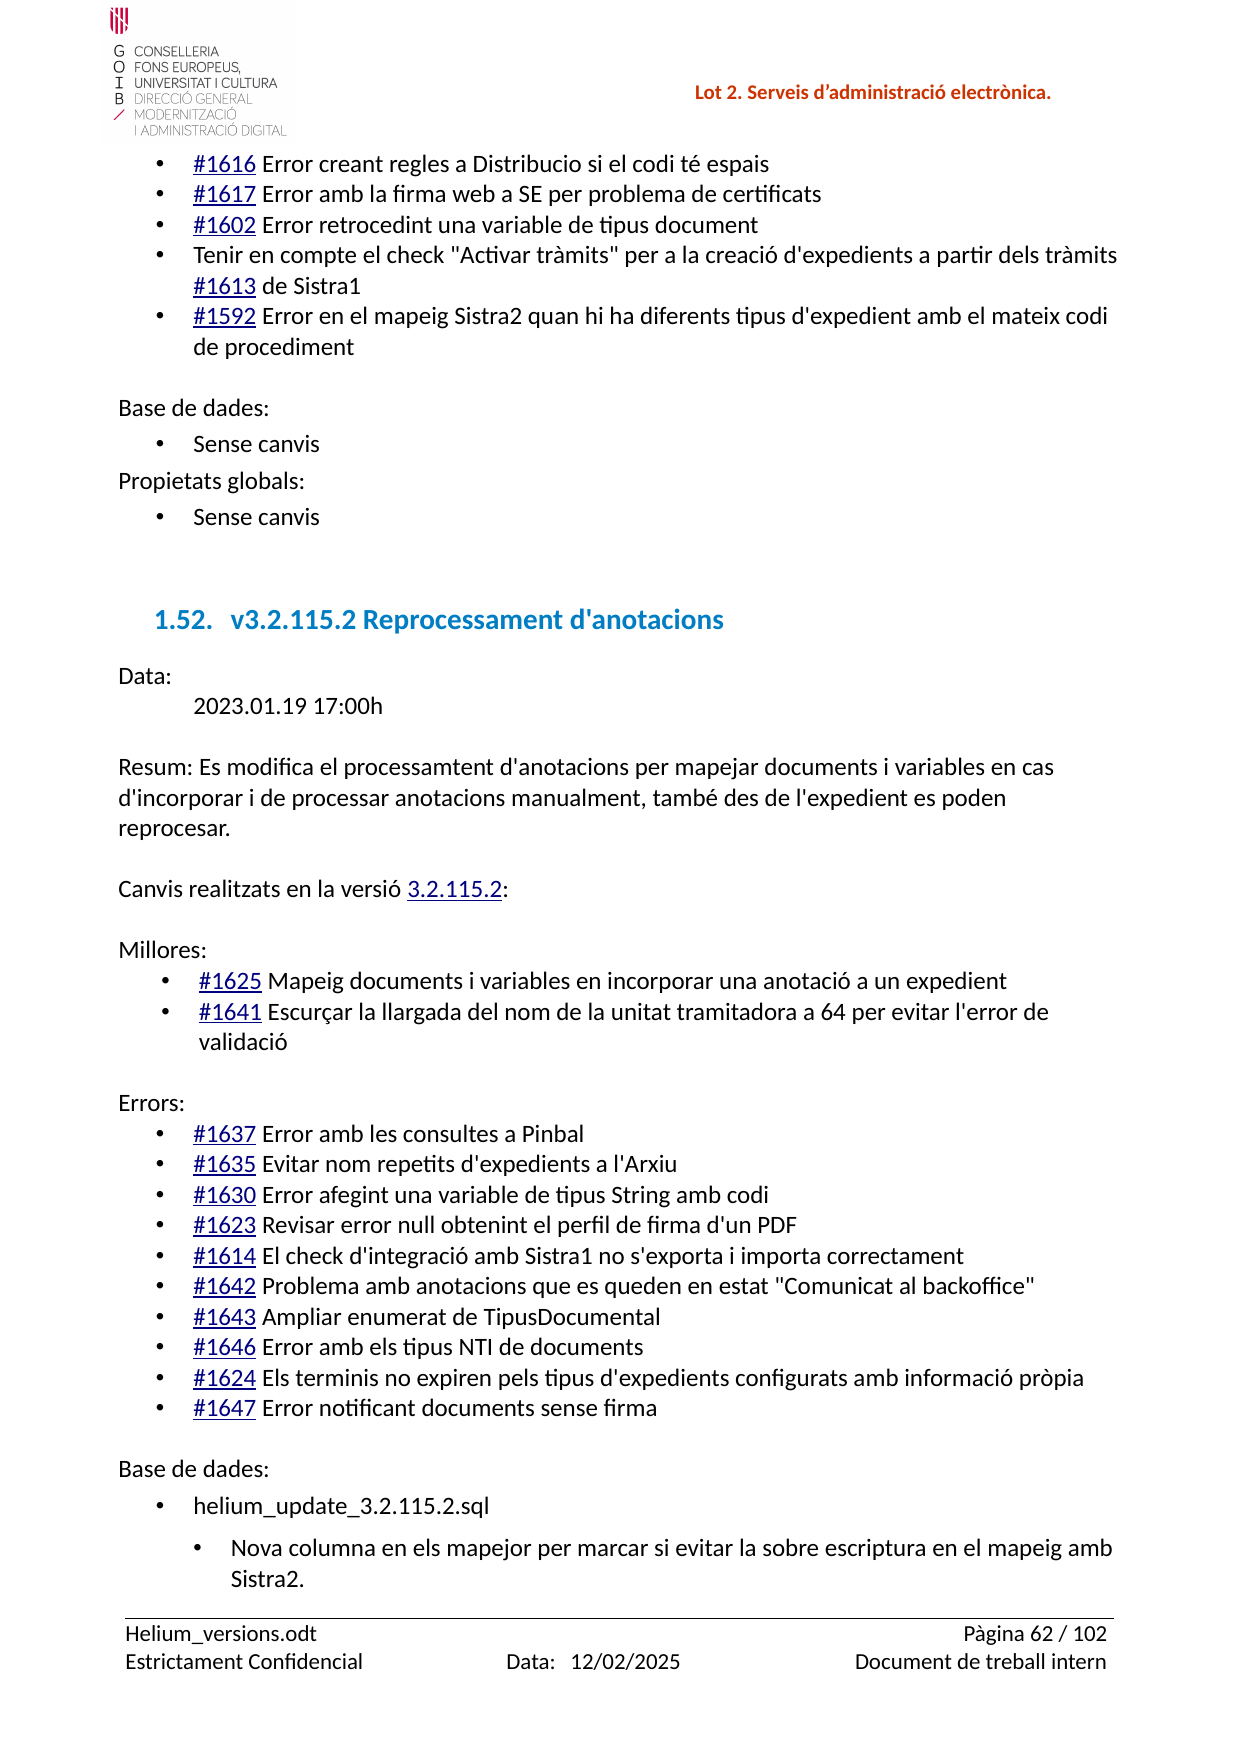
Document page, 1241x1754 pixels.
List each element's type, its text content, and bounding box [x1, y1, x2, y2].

list #1592 Error en el mapeig Sistra2 quan hi ha diferents tipus d'expedient amb el mateix codi de procediment [156, 300, 1122, 361]
list #1624 Els terminis no expiren pels tipus d'expedients configurats amb informació pròpia [156, 1362, 1122, 1392]
list #1646 Error amb els tipus NTI de documents [156, 1331, 1122, 1362]
list #1635 Evitar nom repetits d'expedients a l'Arxiu [156, 1148, 1122, 1179]
text Resum: Es modifica el processamtent d'anotacions per mapejar documents i variables en cas d'incorporar i de processar anotacions manualment, també des de l'expedient es poden reprocesar. [118, 752, 1122, 843]
text 2023.01.19 17:00h [118, 691, 1122, 721]
list Tenir en compte el check "Activar tràmits" per a la creació d'expedients a partir dels tràmits #1613 de Sistra1 [156, 239, 1122, 300]
list #1617 Error amb la firma web a SE per problema de certificats [156, 178, 1122, 209]
list #1641 Escurçar la llargada del nom de la unitat tramitadora a 64 per evitar l'error de validació [161, 996, 1122, 1057]
list #1630 Error afegint una variable de tipus String amb codi [156, 1179, 1122, 1209]
list #1614 El check d'integració amb Sistra1 no s'exporta i importa correctament [156, 1240, 1122, 1270]
subtitle v3.2.115.2 Reprocessament d'anotacions [153, 601, 1122, 636]
list #1602 Error retrocedint una variable de tipus document [156, 209, 1122, 239]
list #1647 Error notificant documents sense firma [156, 1392, 1122, 1423]
list #1623 Revisar error null obtenint el perfil de firma d'un PDF [156, 1209, 1122, 1240]
text Base de dades: [118, 1453, 1122, 1484]
list Sense canvis [156, 501, 1122, 532]
picture [100, 0, 297, 144]
list #1625 Mapeig documents i variables en incorporar una anotació a un expedient [161, 965, 1122, 996]
text Errors: [118, 1087, 1122, 1118]
text Base de dades: [118, 392, 1122, 422]
text Millores: [118, 935, 1122, 965]
list helium_update_3.2.115.2.sql [156, 1490, 1122, 1521]
text Canvis realitzats en la versió 3.2.115.2: [118, 874, 1122, 904]
list #1643 Ampliar enumerat de TipusDocumental [156, 1301, 1122, 1331]
list #1642 Problema amb anotacions que es queden en estat "Comunicat al backoffice" [156, 1270, 1122, 1301]
list #1637 Error amb les consultes a Pinbal [156, 1118, 1122, 1148]
list Nova columna en els mapejor per marcar si evitar la sobre escriptura en el mapeig amb Sistra2. [193, 1532, 1122, 1593]
list #1616 Error creant regles a Distribucio si el codi té espais [156, 148, 1122, 178]
text Propietats globals: [118, 465, 1122, 495]
list Sense canvis [156, 428, 1122, 459]
text Data: [118, 660, 1122, 691]
